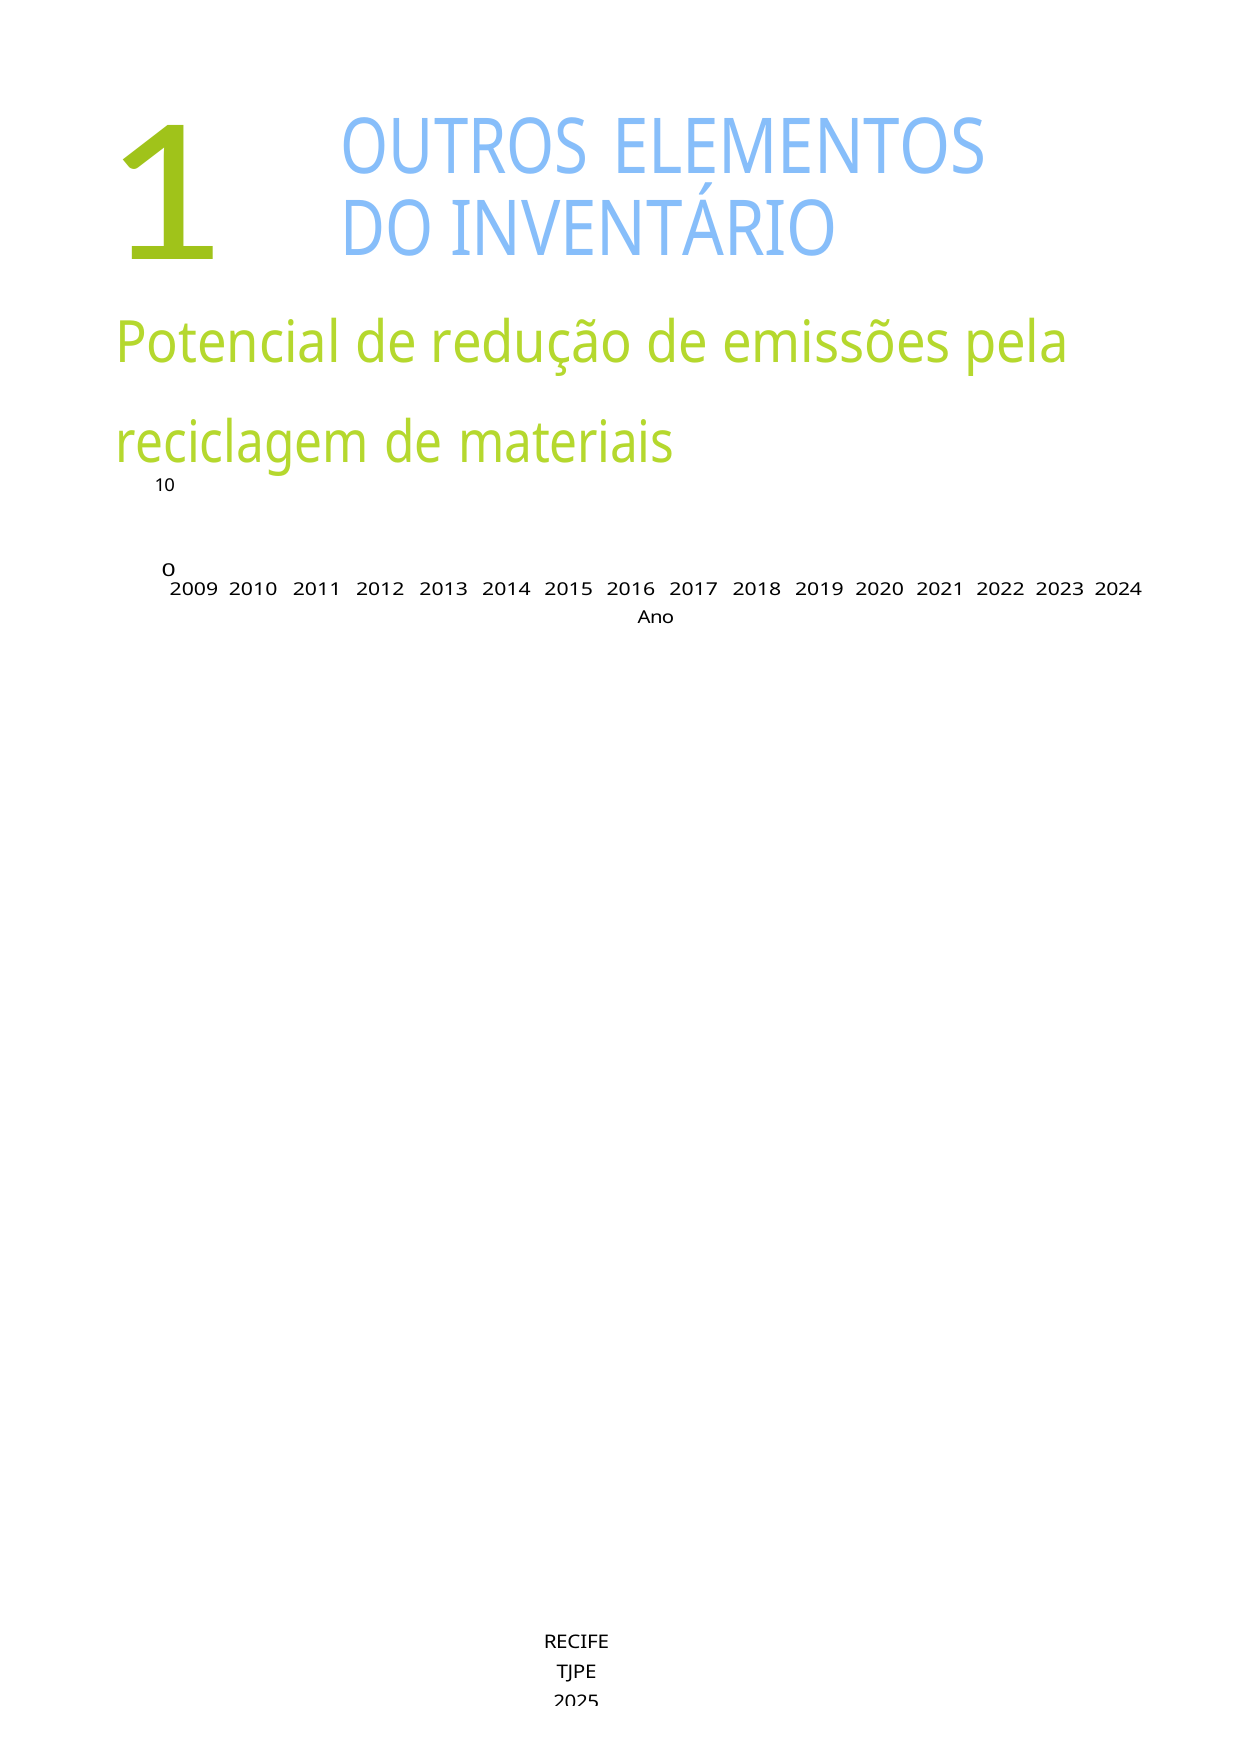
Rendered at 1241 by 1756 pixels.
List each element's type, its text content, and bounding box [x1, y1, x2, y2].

text 2009 2010 2011 2012 2013 2014 2015 2016 2017 2018 2019 2020 2021 2022 2023 2024 [71, 580, 1241, 599]
text 0 [161, 562, 1241, 580]
text Ano [71, 605, 1241, 629]
text 10 [154, 473, 1241, 497]
